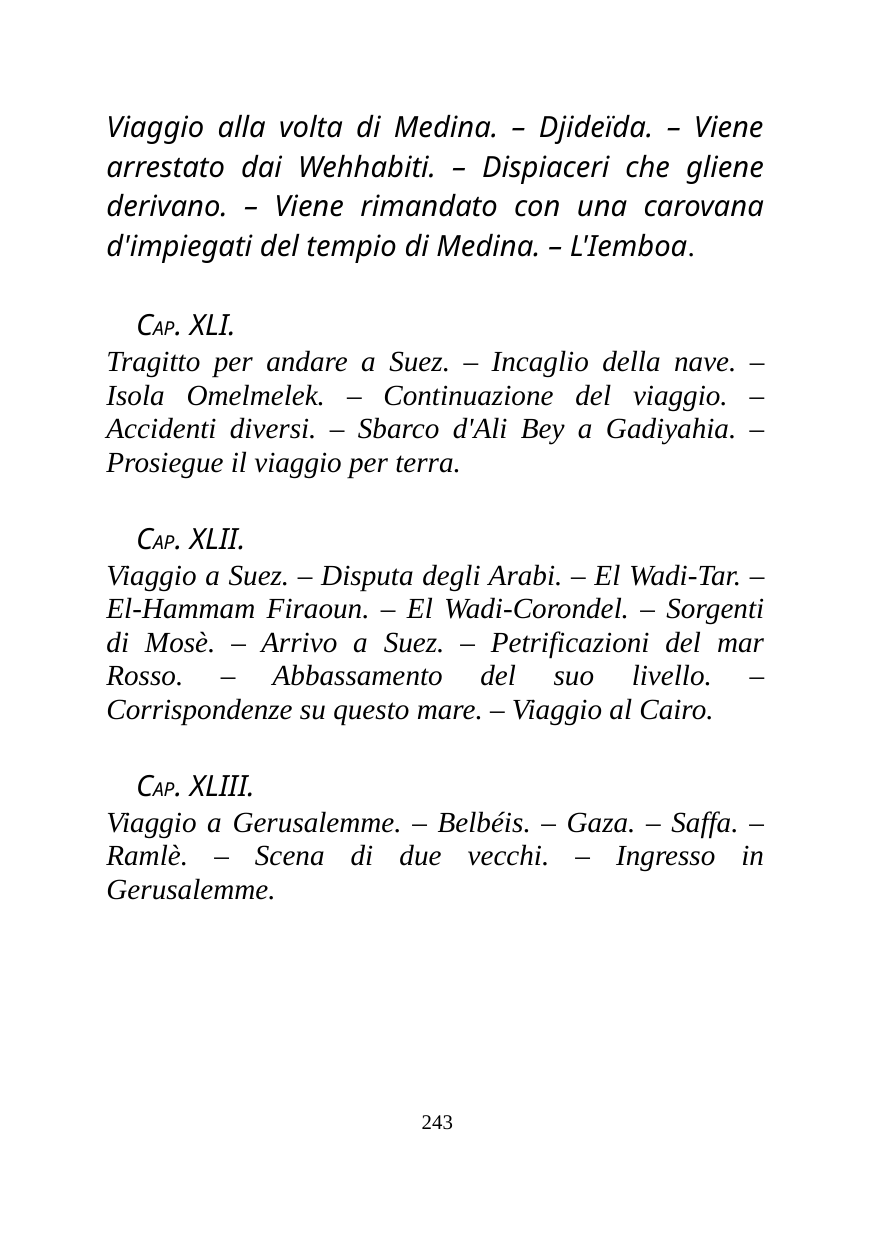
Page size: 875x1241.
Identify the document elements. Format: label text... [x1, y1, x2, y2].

text Cap. XLII. [136, 518, 768, 558]
text Tragitto per andare a Suez. – Incaglio della nave. – Isola Omelmelek. – Continuazione del viaggio. – Accidenti diversi. – Sbarco d'Ali Bey a Gadiyahia. – Prosiegue il viaggio per terra. [106, 344, 768, 478]
text Viaggio a Suez. – Disputa degli Arabi. – El Wadi-Tar. – El-Hammam Firaoun. – El Wadi-Corondel. – Sorgenti di Mosè. – Arrivo a Suez. – Petrificazioni del mar Rosso. – Abbassamento del suo livello. – Corrispondenze su questo mare. – Viaggio al Cairo. [106, 558, 768, 726]
text Cap. XLIII. [136, 765, 768, 805]
text Viaggio alla volta di Medina. – Djideïda. – Viene arrestato dai Wehhabiti. – Dispiaceri che gliene derivano. – Viene rimandato con una carovana d'impiegati del tempio di Medina. – L'Iemboa. [106, 106, 768, 265]
text Viaggio a Gerusalemme. – Belbéis. – Gaza. – Saffa. – Ramlè. – Scena di due vecchi. – Ingresso in Gerusalemme. [106, 805, 768, 906]
text Cap. XLI. [136, 305, 768, 344]
